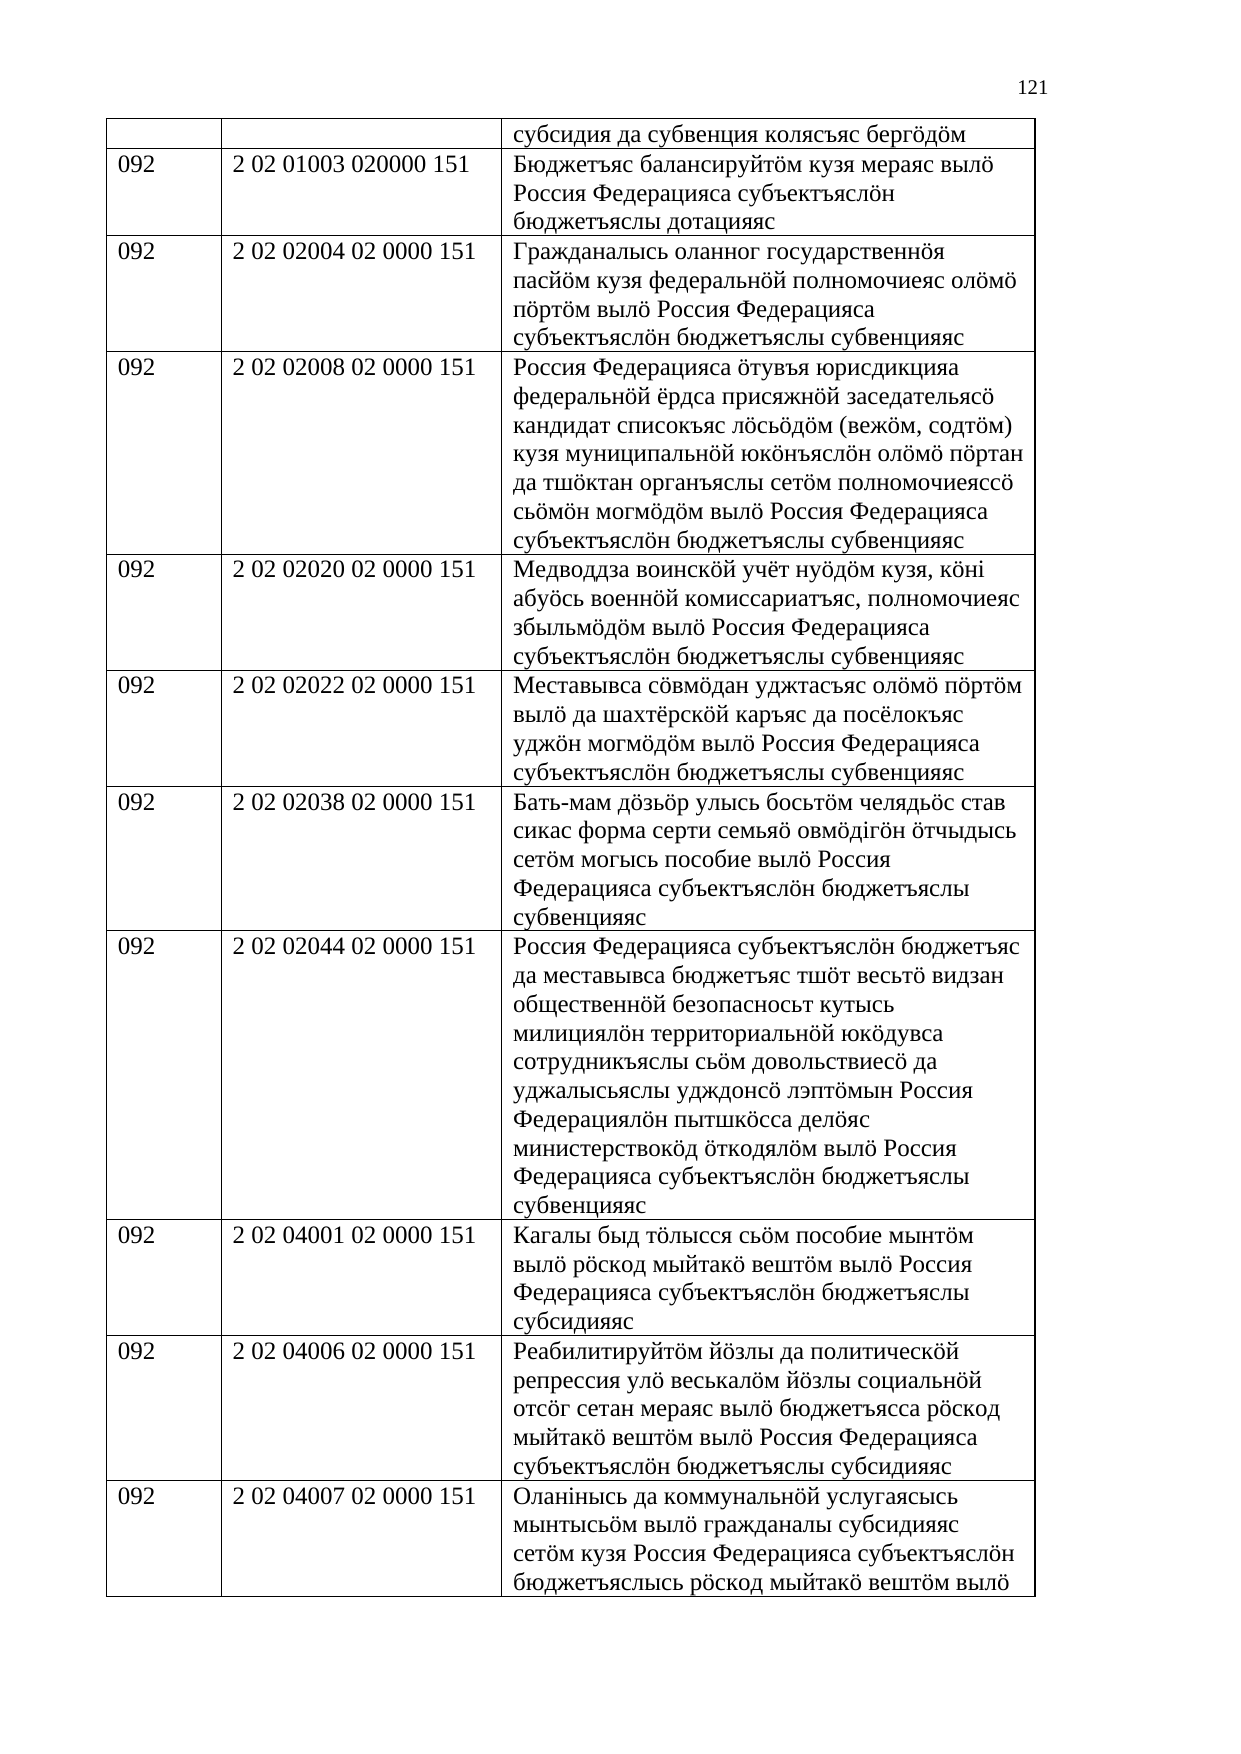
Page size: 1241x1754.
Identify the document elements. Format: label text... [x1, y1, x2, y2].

table_cell [1036, 1480, 1094, 1596]
table_cell Медводдза воинскöй учёт нуöдöм кузя, кöнi абуöсь военнöй комиссариатъяс, полномочиеяс збыльмöдöм вылö Россия Федерацияса субъектъяслöн бюджетъяслы субвенцияяс [502, 555, 1034, 669]
table_cell [107, 119, 221, 148]
table_cell Кагалы быд тöлысся сьöм пособие мынтöм вылö рöскод мыйтакö вештöм вылö Россия Федерацияса субъектъяслöн бюджетъяслы субсидияяс [502, 1220, 1034, 1335]
table_cell 2 02 02004 02 0000 151 [222, 236, 501, 351]
table_cell [1036, 1335, 1094, 1480]
table_cell 092 [107, 352, 221, 553]
table_cell 092 [107, 555, 221, 669]
table_cell 092 [107, 149, 221, 235]
table_cell [1036, 670, 1094, 786]
table_cell [1036, 148, 1094, 235]
table_cell 092 [107, 1336, 221, 1480]
table_cell [1036, 118, 1094, 148]
table_cell 092 [107, 931, 221, 1219]
table_cell 092 [107, 1481, 221, 1596]
table_cell [1036, 786, 1094, 930]
table_cell 2 02 02008 02 0000 151 [222, 352, 501, 553]
table_cell [1036, 351, 1094, 553]
table_cell 2 02 01003 020000 151 [222, 149, 501, 235]
table_cell 2 02 04006 02 0000 151 [222, 1336, 501, 1480]
table_cell 2 02 04001 02 0000 151 [222, 1220, 501, 1335]
table_cell 2 02 02038 02 0000 151 [222, 787, 501, 930]
table_cell [1036, 235, 1094, 351]
table_cell субсидия да субвенция колясъяс бергöдöм [502, 119, 1034, 148]
table_cell [1036, 554, 1094, 669]
table_cell Реабилитируйтöм йöзлы да политическöй репрессия улö веськалöм йöзлы социальнöй отсöг сетан мераяс вылö бюджетъясса рöскод мыйтакö вештöм вылö Россия Федерацияса субъектъяслöн бюджетъяслы субсидияяс [502, 1336, 1034, 1480]
table_cell Оланінысь да коммунальнöй услугаясысь мынтысьöм вылö гражданалы субсидияяс сетöм кузя Россия Федерацияса субъектъяслöн бюджетъяслысь рöскод мыйтакö вештöм вылö [502, 1481, 1034, 1596]
table_cell [1036, 930, 1094, 1219]
table_cell 092 [107, 1220, 221, 1335]
table_cell Россия Федерацияса субъектъяслöн бюджетъяс да меставывса бюджетъяс тшöт весьтö видзан общественнöй безопасносьт кутысь милициялöн территориальнöй юкöдувса сотрудникъяслы сьöм довольствиесö да уджалысьяслы удждонсö лэптöмын Россия Федерациялöн пытшкöсса делöяс министерствокöд öткодялöм вылö Россия Федерацияса субъектъяслöн бюджетъяслы субвенцияяс [502, 931, 1034, 1219]
table_cell Бюджетъяс балансируйтöм кузя мераяс вылö Россия Федерацияса субъектъяслöн бюджетъяслы дотацияяс [502, 149, 1034, 235]
table_cell [222, 119, 501, 148]
table_cell [1036, 1219, 1094, 1335]
table_cell 092 [107, 787, 221, 930]
table_cell 092 [107, 671, 221, 786]
table_cell Бать-мам дöзьöр улысь босьтöм челядьöс став сикас форма серти семьяö овмöдігöн öтчыдысь сетöм могысь пособие вылö Россия Федерацияса субъектъяслöн бюджетъяслы субвенцияяс [502, 787, 1034, 930]
table_cell 2 02 02044 02 0000 151 [222, 931, 501, 1219]
table_cell 2 02 02020 02 0000 151 [222, 555, 501, 669]
table_cell 092 [107, 236, 221, 351]
table_cell Гражданалысь оланног государственнöя пасйöм кузя федеральнöй полномочиеяс олöмö пöртöм вылö Россия Федерацияса субъектъяслöн бюджетъяслы субвенцияяс [502, 236, 1034, 351]
table_cell Меставывса сöвмöдан уджтасъяс олöмö пöртöм вылö да шахтёрскöй каръяс да посёлокъяс уджöн могмöдöм вылö Россия Федерацияса субъектъяслöн бюджетъяслы субвенцияяс [502, 671, 1034, 786]
table_cell 2 02 04007 02 0000 151 [222, 1481, 501, 1596]
table_cell Россия Федерацияса öтувъя юрисдикцияа федеральнöй ёрдса присяжнöй заседательясö кандидат списокъяс лöсьöдöм (вежöм, содтöм) кузя муниципальнöй юкöнъяслöн олöмö пöртан да тшöктан органъяслы сетöм полномочиеяссö сьöмöн могмöдöм вылö Россия Федерацияса субъектъяслöн бюджетъяслы субвенцияяс [502, 352, 1034, 553]
table_cell 2 02 02022 02 0000 151 [222, 671, 501, 786]
